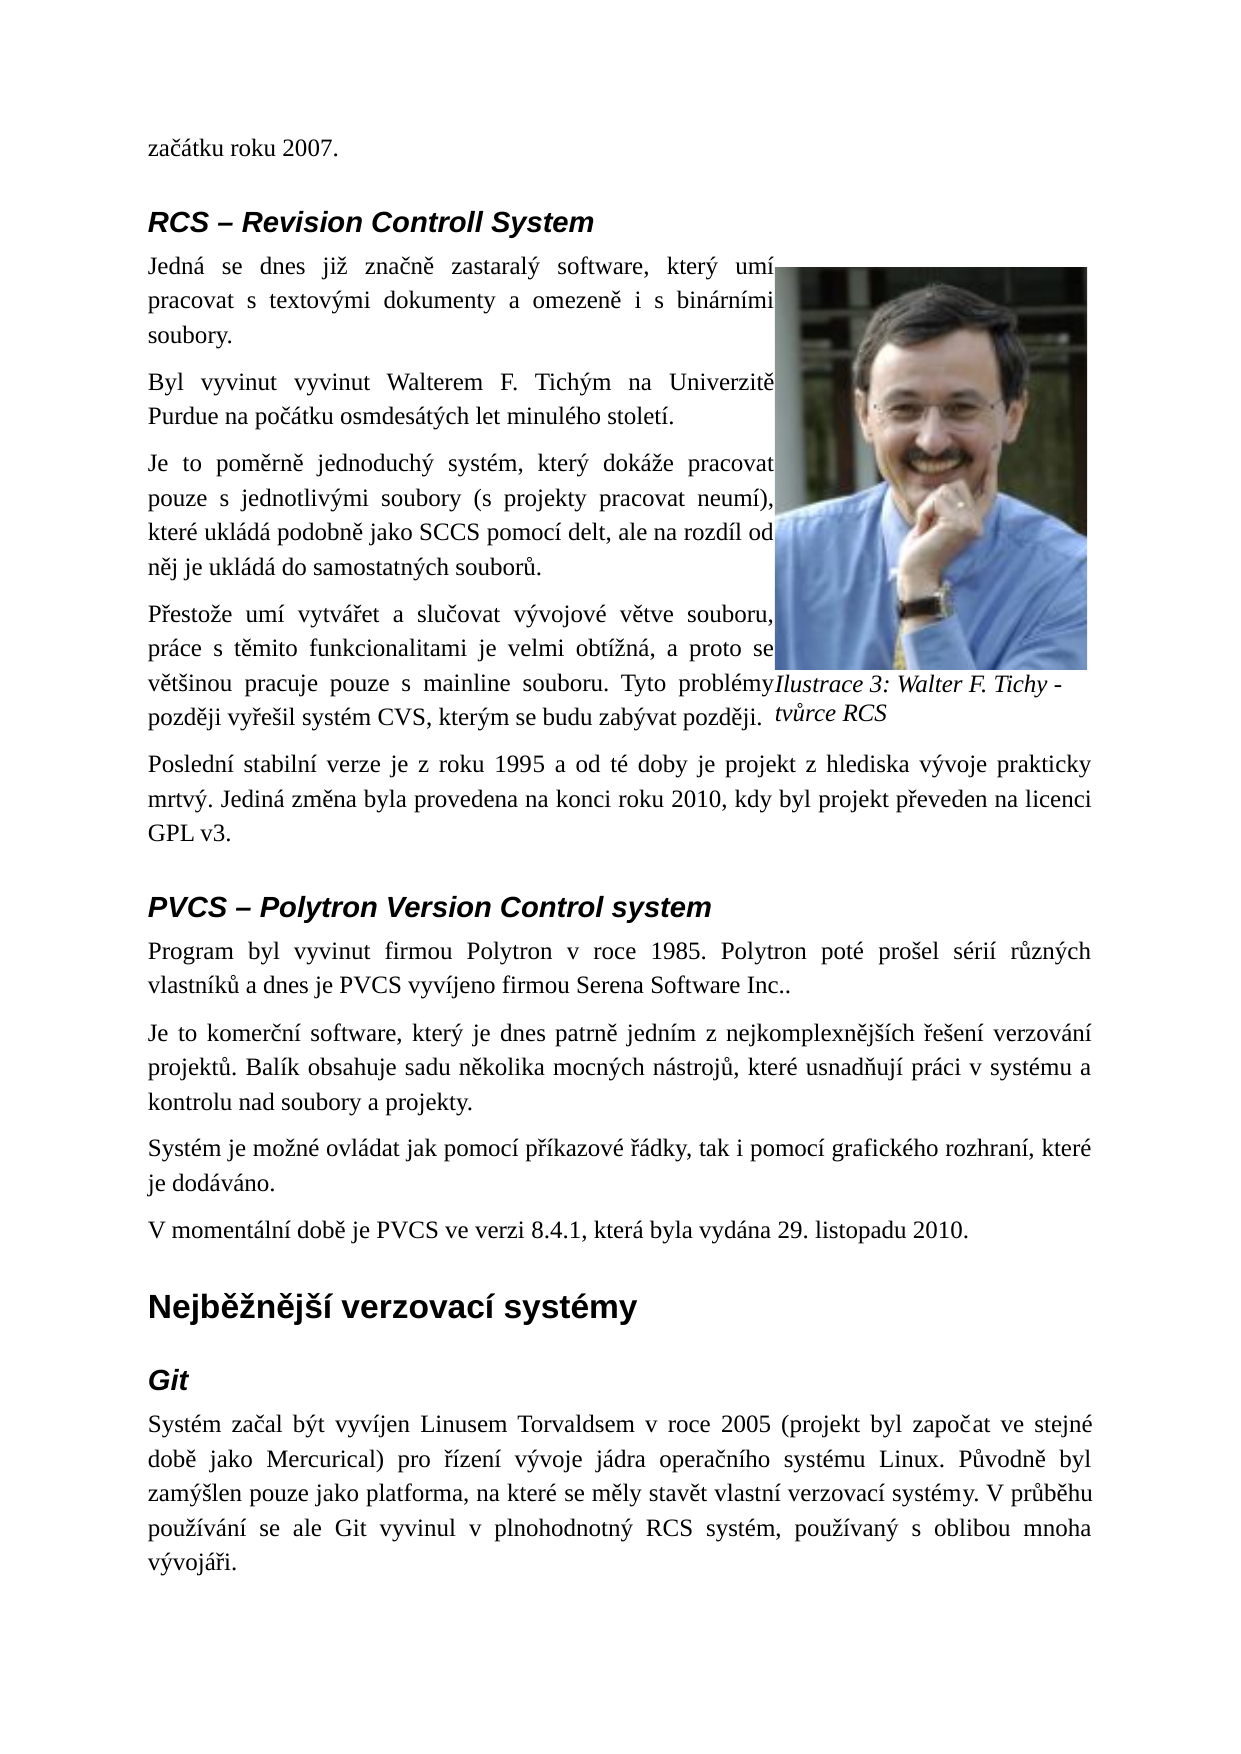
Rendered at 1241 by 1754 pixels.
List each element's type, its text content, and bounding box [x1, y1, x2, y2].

text začátku roku 2007. [148, 133, 1093, 162]
text Jedná se dnes již značně zastaralý software, který umí pracovat s textovými dokumenty a omezeně i s binárními soubory. [148, 251, 1093, 349]
subtitle Nejběžnější verzovací systémy [148, 1287, 1093, 1326]
text Systém začal být vyvíjen Linusem Torvaldsem v roce 2005 (projekt byl započat ve stejné době jako Mercurical) pro řízení vývoje jádra operačního systému Linux. Původně byl zamýšlen pouze jako platforma, na které se měly stavět vlastní verzovací systémy. V průběhu používání se ale Git vyvinul v plnohodnotný RCS systém, používaný s oblibou mnoha vývojáři. [148, 1409, 1093, 1576]
text V momentální době je PVCS ve verzi 8.4.1, která byla vydána 29. listopadu 2010. [148, 1215, 1093, 1244]
text Je to poměrně jednoduchý systém, který dokáže pracovat pouze s jednotlivými soubory (s projekty pracovat neumí), které ukládá podobně jako SCCS pomocí delt, ale na rozdíl od něj je ukládá do samostatných souborů. [148, 448, 774, 581]
text Poslední stabilní verze je z roku 1995 a od té doby je projekt z hlediska vývoje prakticky mrtvý. Jediná změna byla provedena na konci roku 2010, kdy byl projekt převeden na licenci GPL v3. [148, 749, 1093, 847]
text Přestože umí vytvářet a slučovat vývojové větve souboru, práce s těmito funkcionalitami je velmi obtížná, a proto se většinou pracuje pouze s mainline souboru. Tyto problémy později vyřešil systém CVS, kterým se budu zabývat později. [148, 599, 1093, 731]
text Ilustrace 3: Walter F. Tichy - tvůrce RCS [774, 670, 1087, 727]
subtitle Git [148, 1363, 1093, 1397]
text Byl vyvinut vyvinut Walterem F. Tichým na Univerzitě Purdue na počátku osmdesátých let minulého století. [148, 367, 774, 430]
subtitle RCS – Revision Controll System [148, 205, 1093, 238]
text Je to komerční software, který je dnes patrně jedním z nejkomplexnějších řešení verzování projektů. Balík obsahuje sadu několika mocných nástrojů, které usnadňují práci v systému a kontrolu nad soubory a projekty. [148, 1018, 1093, 1115]
text Systém je možné ovládat jak pomocí příkazové řádky, tak i pomocí grafického rozhraní, které je dodáváno. [148, 1133, 1093, 1197]
text Program byl vyvinut firmou Polytron v roce 1985. Polytron poté prošel sérií různých vlastníků a dnes je PVCS vyvíjeno firmou Serena Software Inc.. [148, 936, 1093, 999]
subtitle PVCS – Polytron Version Control system [148, 890, 1093, 924]
picture [774, 267, 1088, 670]
